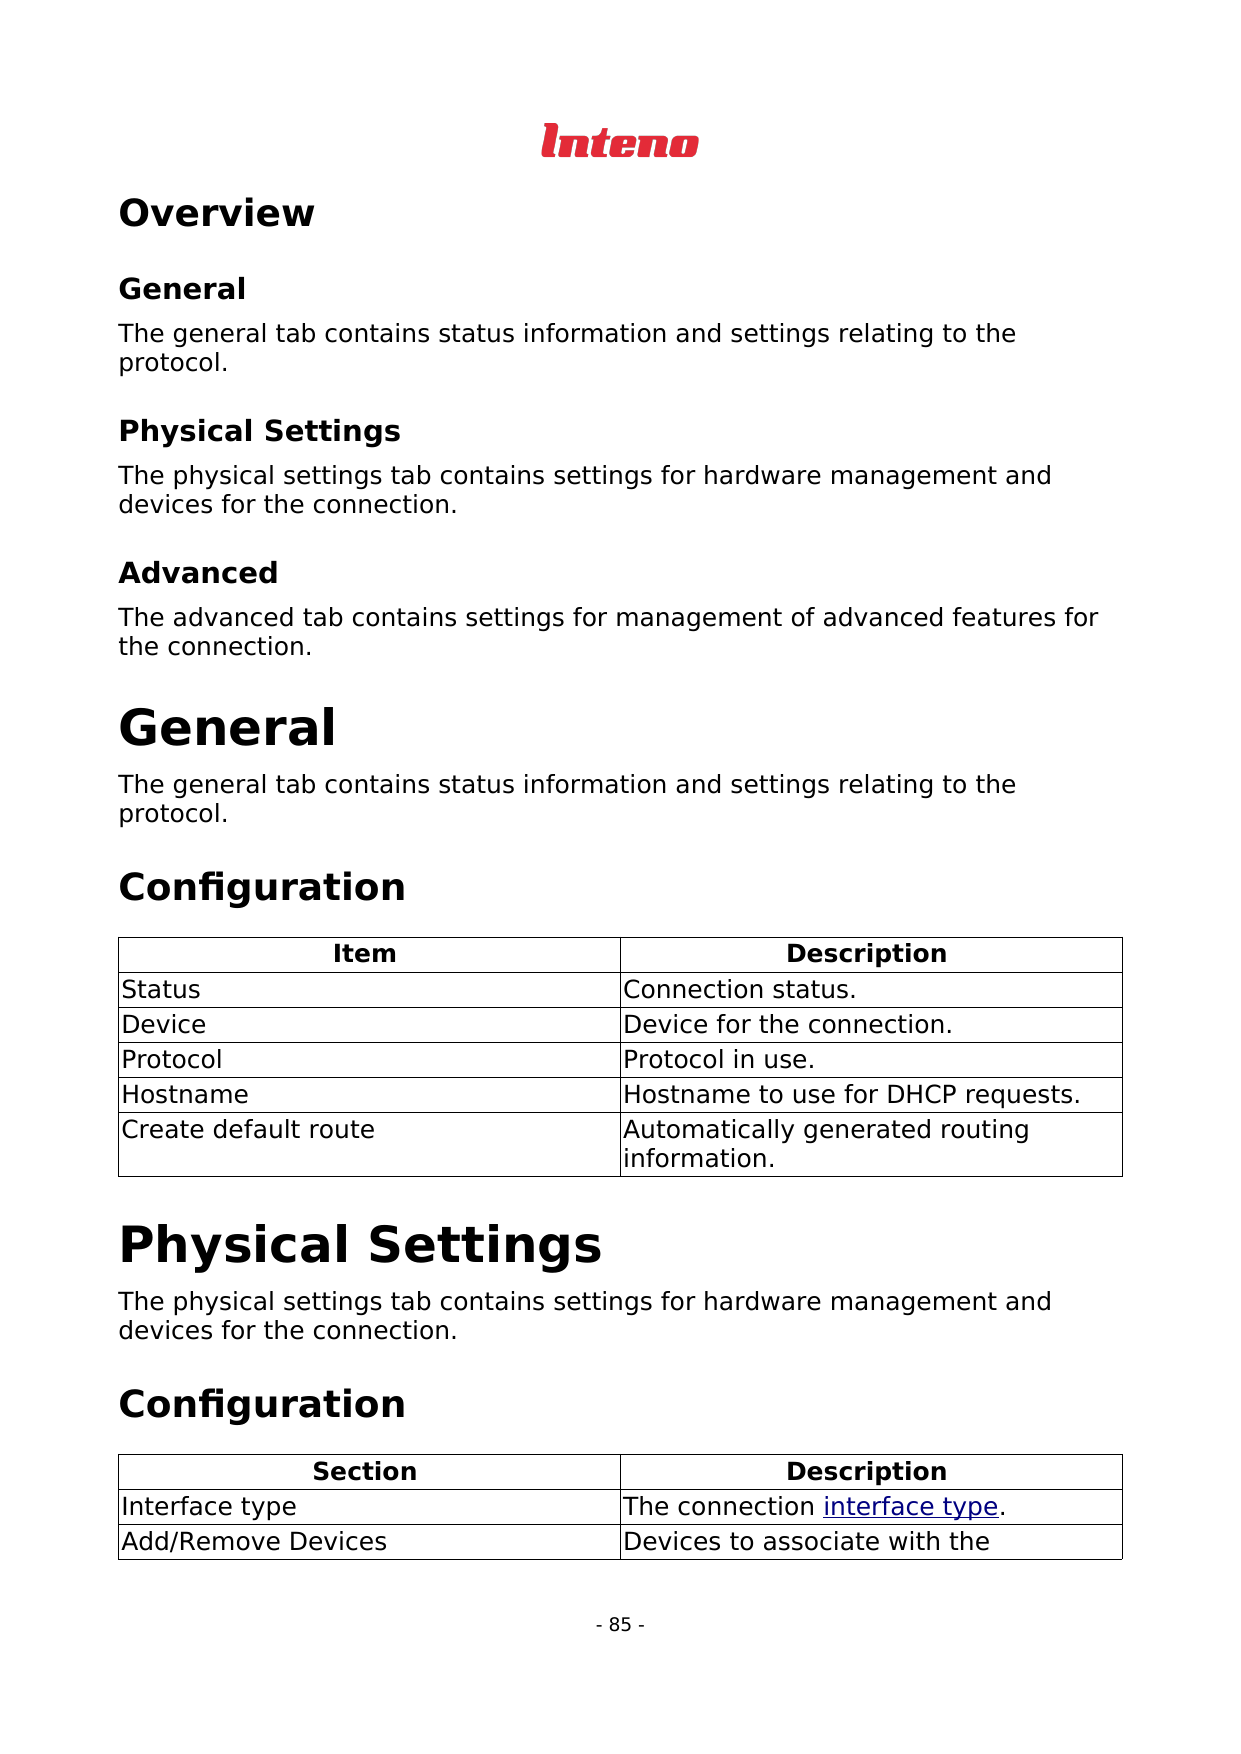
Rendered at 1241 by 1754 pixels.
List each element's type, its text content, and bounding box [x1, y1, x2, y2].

subtitle Advanced [118, 557, 1122, 591]
table_cell Status [119, 973, 620, 1007]
table_header Description [621, 938, 1122, 972]
table_header Section [119, 1455, 620, 1489]
subtitle General [118, 699, 1122, 757]
table_cell Automatically generated routing information. [621, 1113, 1122, 1176]
table_cell The connection interface type. [621, 1490, 1122, 1524]
table_cell Device [119, 1008, 620, 1042]
table_cell Hostname to use for DHCP requests. [621, 1078, 1122, 1112]
text The general tab contains status information and settings relating to the protocol. [118, 770, 1122, 828]
table_cell Connection status. [621, 973, 1122, 1007]
table_cell Add/Remove Devices [119, 1525, 620, 1559]
table_header Description [621, 1455, 1122, 1489]
subtitle Overview [118, 191, 1122, 235]
table_cell Interface type [119, 1490, 620, 1524]
table_cell Protocol [119, 1043, 620, 1077]
table_cell Device for the connection. [621, 1008, 1122, 1042]
subtitle Configuration [118, 866, 1122, 909]
subtitle Configuration [118, 1383, 1122, 1427]
table_cell Create default route [119, 1113, 620, 1176]
text The physical settings tab contains settings for hardware management and devices for the connection. [118, 461, 1122, 519]
text The physical settings tab contains settings for hardware management and devices for the connection. [118, 1287, 1122, 1345]
table_cell Hostname [119, 1078, 620, 1112]
subtitle Physical Settings [118, 1216, 1122, 1274]
table_cell Devices to associate with the [621, 1525, 1122, 1559]
subtitle General [118, 272, 1122, 306]
text The advanced tab contains settings for management of advanced features for the connection. [118, 603, 1122, 662]
table_cell Protocol in use. [621, 1043, 1122, 1077]
subtitle Physical Settings [118, 414, 1122, 448]
text The general tab contains status information and settings relating to the protocol. [118, 319, 1122, 377]
picture [531, 118, 709, 162]
table_header Item [119, 938, 620, 972]
